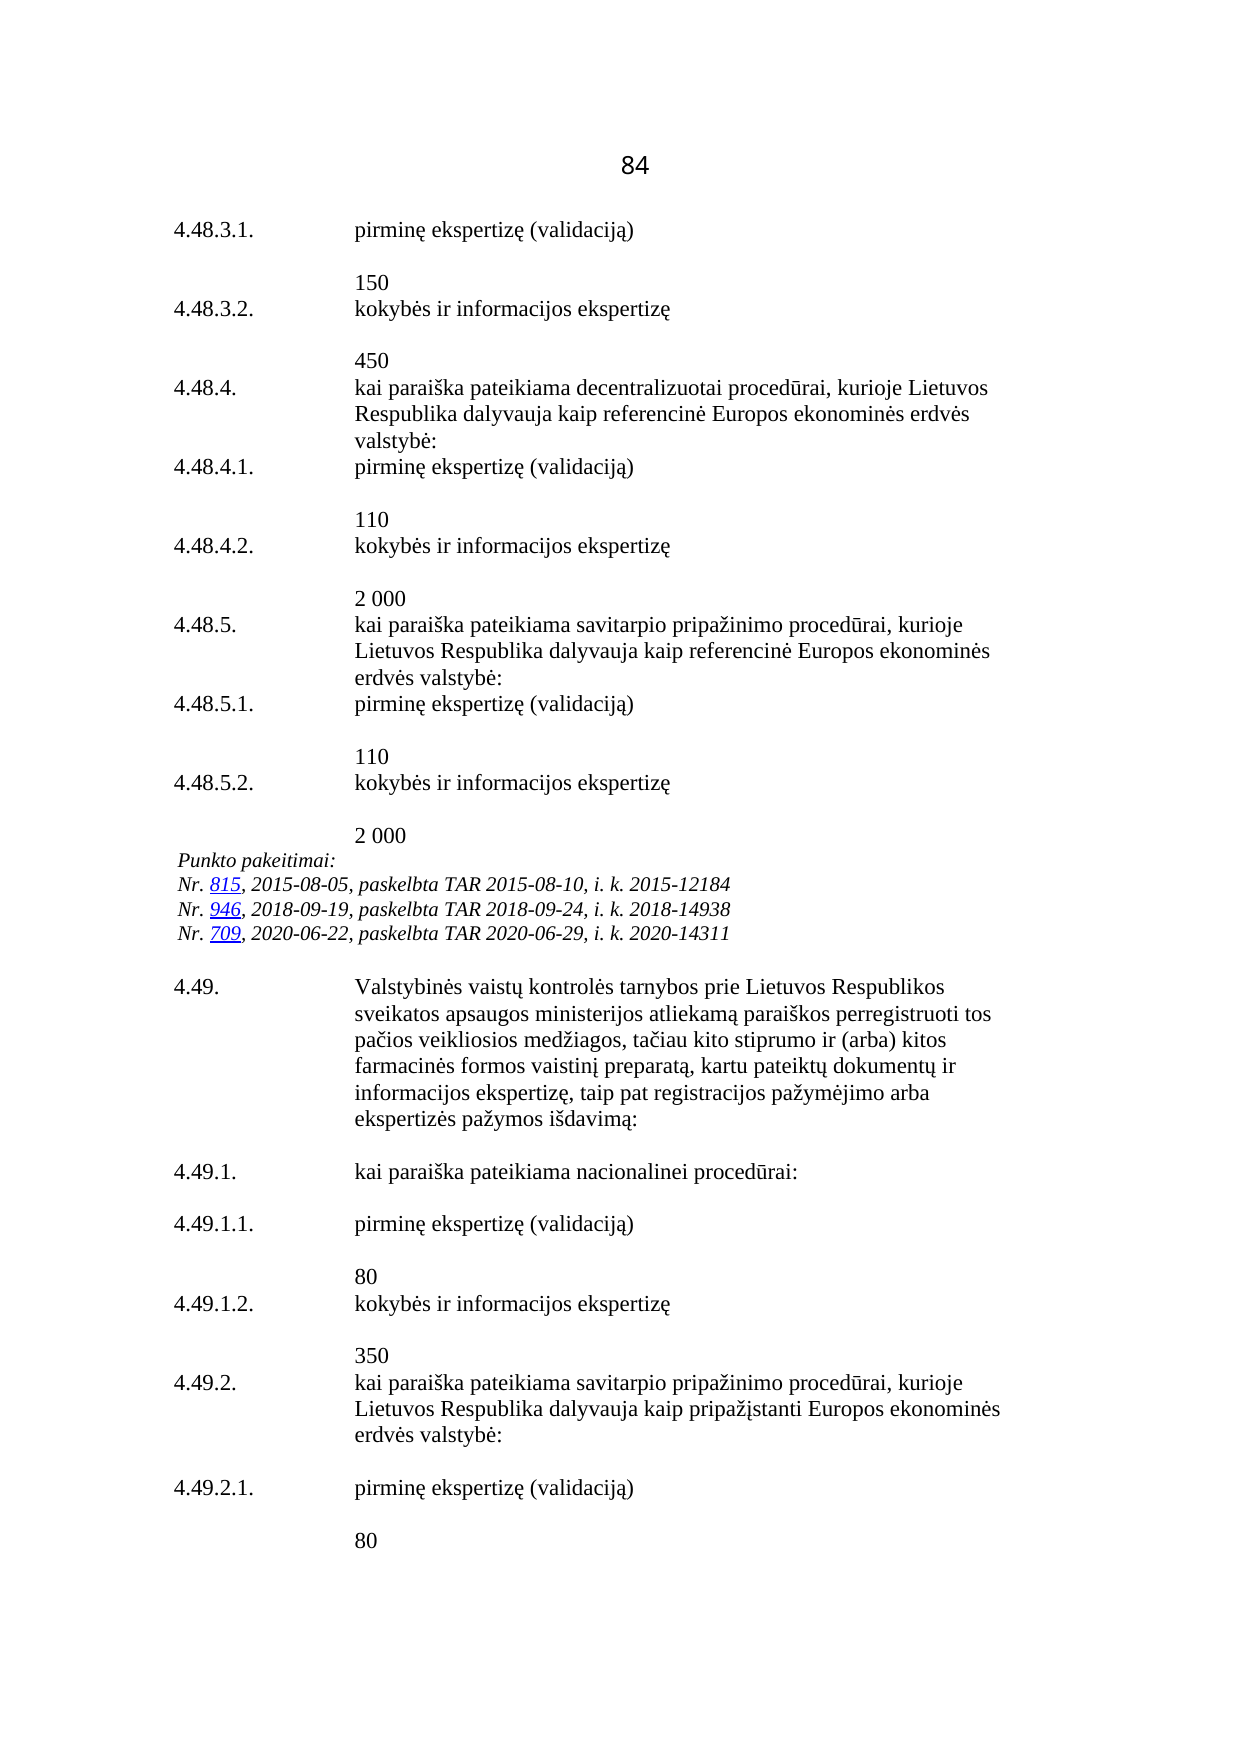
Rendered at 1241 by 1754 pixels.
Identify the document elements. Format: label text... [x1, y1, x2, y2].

text 4.49.1. kai paraiška pateikiama nacionalinei procedūrai: [174, 1158, 1004, 1211]
text Nr. 946, 2018-09-19, paskelbta TAR 2018-09-24, i. k. 2018-14938 [177, 896, 1092, 921]
text 4.48.3.1. pirminę ekspertizę (validaciją) 150 [174, 216, 1004, 295]
text 4.48.5. kai paraiška pateikiama savitarpio pripažinimo procedūrai, kurioje Lietuvos Respublika dalyvauja kaip referencinė Europos ekonominės erdvės valstybė: [174, 611, 1004, 690]
text 4.49. Valstybinės vaistų kontrolės tarnybos prie Lietuvos Respublikos sveikatos apsaugos ministerijos atliekamą paraiškos perregistruoti tos pačios veikliosios medžiagos, tačiau kito stiprumo ir (arba) kitos farmacinės formos vaistinį preparatą, kartu pateiktų dokumentų ir informacijos ekspertizę, taip pat registracijos pažymėjimo arba ekspertizės pažymos išdavimą: [174, 973, 1004, 1158]
text 4.49.2. kai paraiška pateikiama savitarpio pripažinimo procedūrai, kurioje Lietuvos Respublika dalyvauja kaip pripažįstanti Europos ekonominės erdvės valstybė: [174, 1369, 1004, 1474]
text 4.48.3.2. kokybės ir informacijos ekspertizę 450 [174, 295, 1004, 374]
text 4.48.4.2. kokybės ir informacijos ekspertizę 2 000 [174, 532, 1004, 611]
text 4.48.4. kai paraiška pateikiama decentralizuotai procedūrai, kurioje Lietuvos Respublika dalyvauja kaip referencinė Europos ekonominės erdvės valstybė: [174, 374, 1004, 453]
text 4.49.1.1. pirminę ekspertizę (validaciją) 80 [174, 1211, 1004, 1289]
text 4.48.5.2. kokybės ir informacijos ekspertizę 2 000 [174, 769, 1004, 848]
text 4.49.1.2. kokybės ir informacijos ekspertizę 350 [174, 1289, 1004, 1369]
text 4.48.4.1. pirminę ekspertizę (validaciją) 110 [174, 453, 1004, 532]
text Nr. 709, 2020-06-22, paskelbta TAR 2020-06-29, i. k. 2020-14311 [177, 921, 1092, 944]
text Nr. 815, 2015-08-05, paskelbta TAR 2015-08-10, i. k. 2015-12184 [177, 872, 1092, 896]
text 4.49.2.1. pirminę ekspertizę (validaciją) 80 [174, 1474, 1004, 1553]
text 4.48.5.1. pirminę ekspertizę (validaciją) 110 [174, 690, 1004, 769]
text Punkto pakeitimai: [177, 848, 1092, 872]
